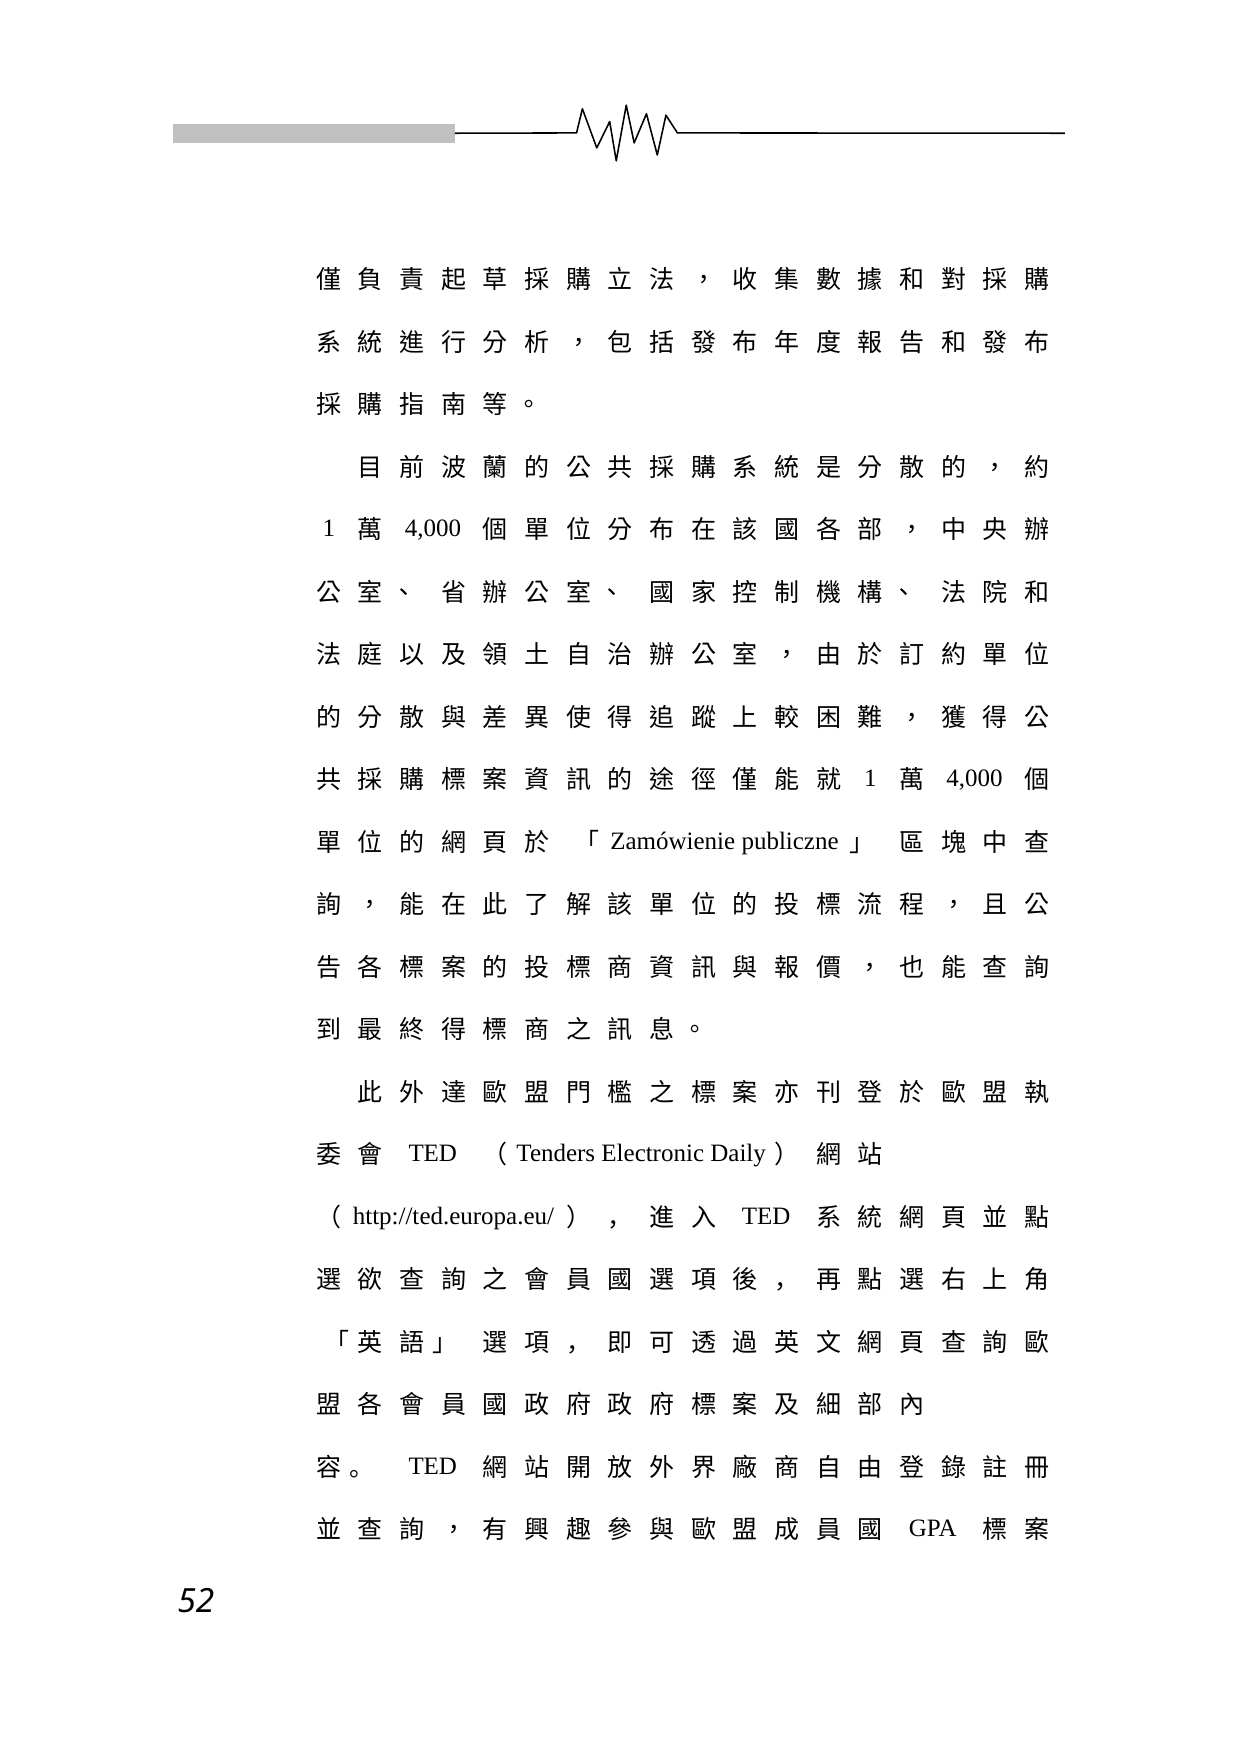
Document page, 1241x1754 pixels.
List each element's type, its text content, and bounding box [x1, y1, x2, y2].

text 目前波蘭的公共採購系統是分散的，約1萬4,000個單位分布在該國各部，中央辦公室、省辦公室、國家控制機構、法院和法庭以及領土自治辦公室，由於訂約單位的分散與差異使得追蹤上較困難，獲得公共採購標案資訊的途徑僅能就1萬4,000個單位的網頁於「Zamówienie publiczne」區塊中查詢，能在此了解該單位的投標流程，且公告各標案的投標商資訊與報價，也能查詢到最終得標商之訊息。 [281, 424, 1058, 1049]
text 此外達歐盟門檻之標案亦刊登於歐盟執委會TED（Tenders Electronic Daily）網站（http://ted.europa.eu/），進入TED系統網頁並點選欲查詢之會員國選項後，再點選右上角「英語」選項，即可透過英文網頁查詢歐盟各會員國政府政府標案及細部內容。TED網站開放外界廠商自由登錄註冊並查詢，有興趣參與歐盟成員國GPA標案 [281, 1049, 1058, 1549]
text 僅負責起草採購立法，收集數據和對採購系統進行分析，包括發布年度報告和發布採購指南等。 [281, 236, 1058, 424]
